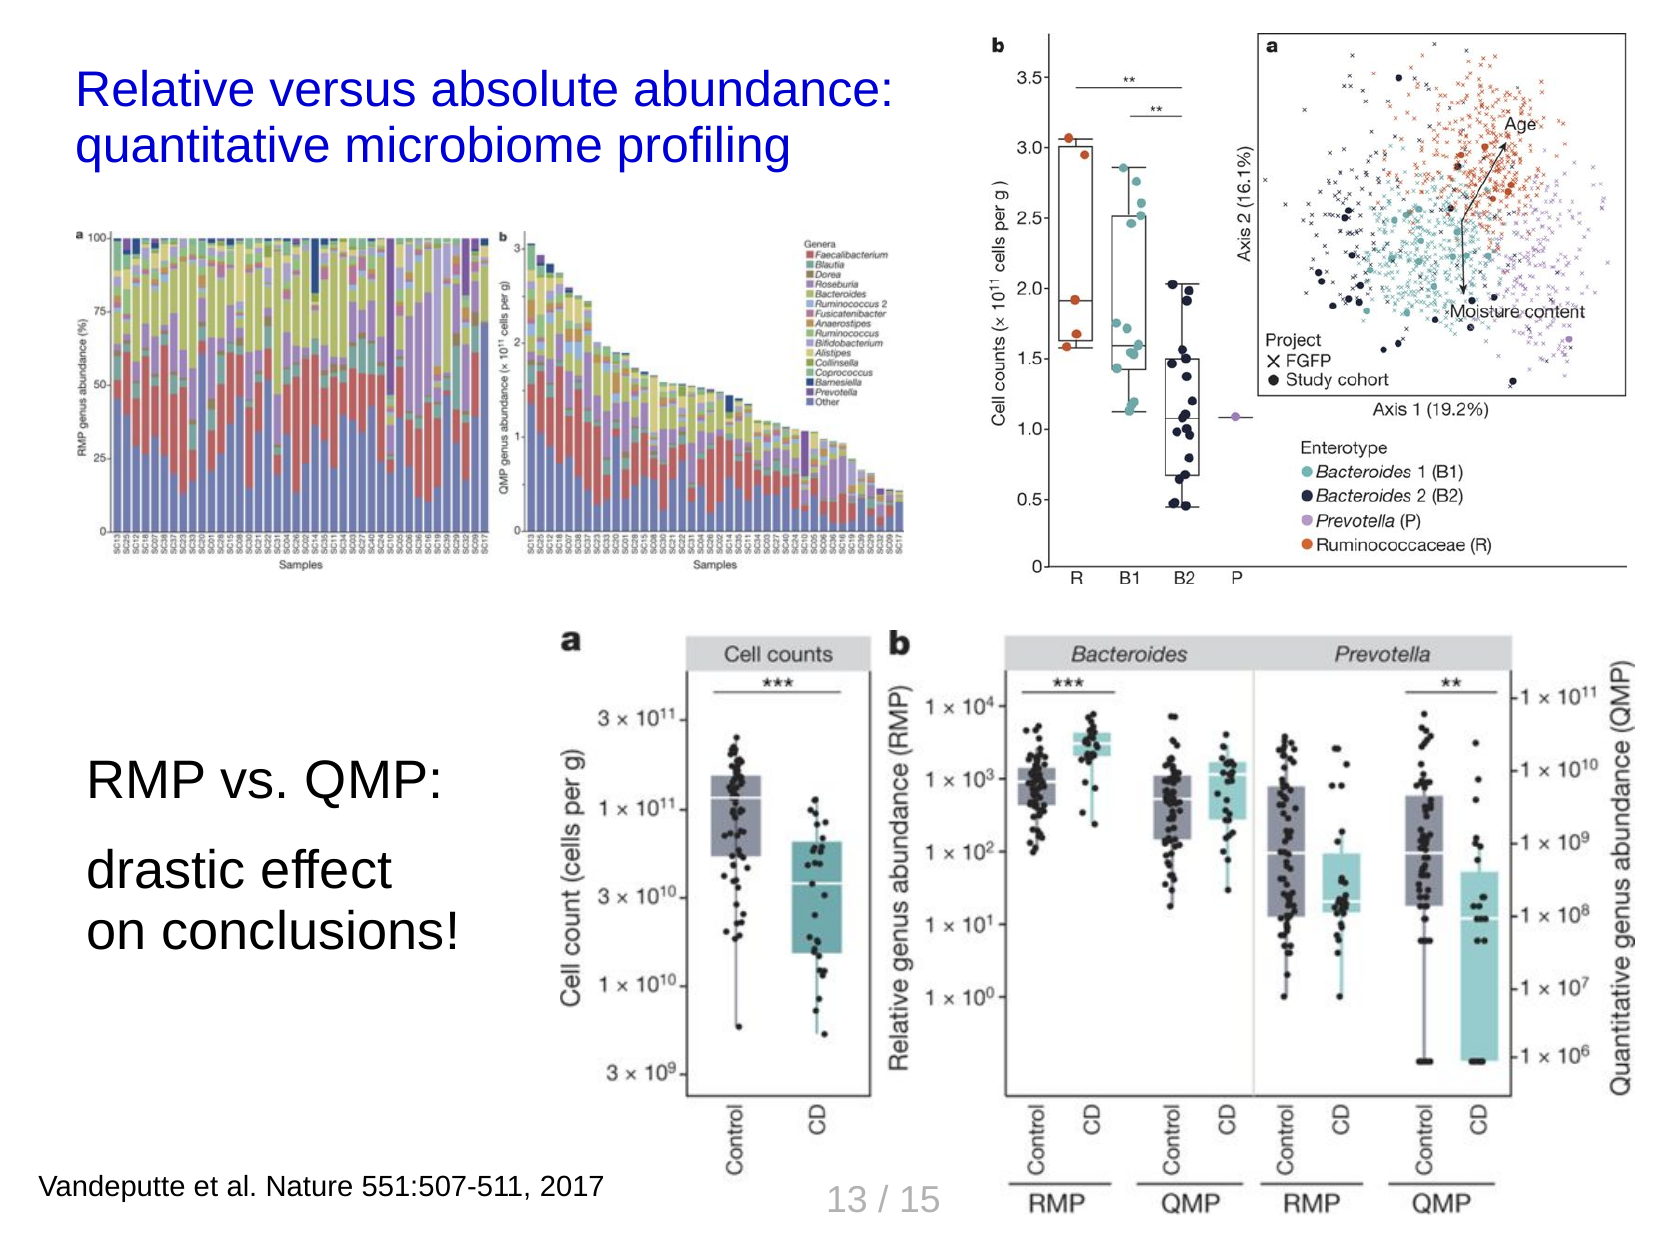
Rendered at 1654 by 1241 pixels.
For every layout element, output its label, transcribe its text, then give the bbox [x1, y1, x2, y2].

text_box Vandeputte et al. Nature 551:507-511, 2017 [38, 1170, 798, 1218]
text_box RMP vs. QMP: drastic effect on conclusions! [15, 749, 465, 996]
title Relative versus absolute abundance: quantitative microbiome profiling [75, 55, 989, 178]
picture [989, 33, 1627, 584]
text_box <number> / 15 [811, 1171, 1106, 1231]
picture [76, 231, 904, 571]
picture [560, 630, 1635, 1215]
